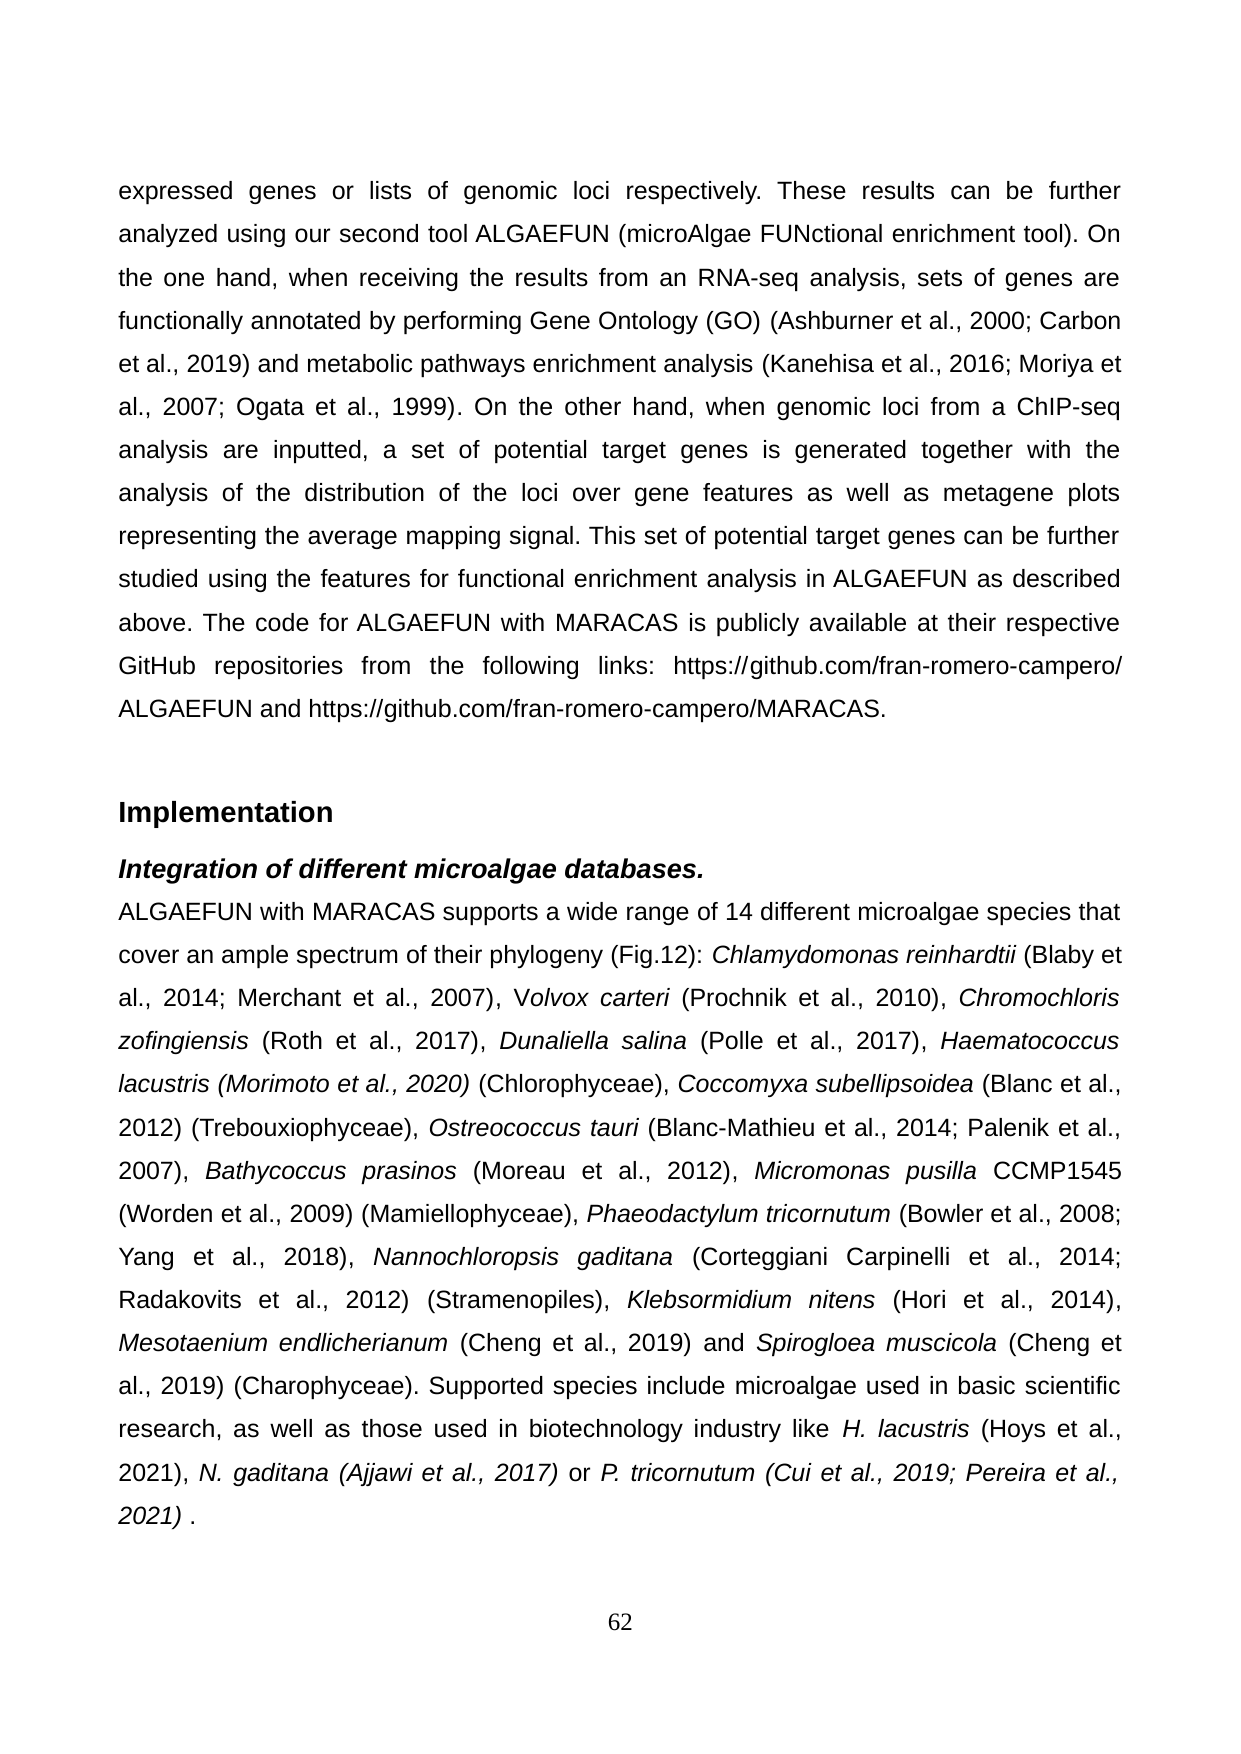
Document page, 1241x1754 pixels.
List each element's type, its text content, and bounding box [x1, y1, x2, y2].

text expressed genes or lists of genomic loci respectively. These results can be further analyzed using our second tool ALGAEFUN (microAlgae FUNctional enrichment tool). On the one hand, when receiving the results from an RNA-seq analysis, sets of genes are functionally annotated by performing Gene Ontology (GO) (Ashburner et al., 2000; Carbon et al., 2019)⁠ and metabolic pathways enrichment analysis (Kanehisa et al., 2016; Moriya et al., 2007; Ogata et al., 1999)⁠. On the other hand, when genomic loci from a ChIP-seq analysis are inputted, a set of potential target genes is generated together with the analysis of the distribution of the loci over gene features as well as metagene plots representing the average mapping signal. This set of potential target genes can be further studied using the features for functional enrichment analysis in ALGAEFUN as described above. The code for ALGAEFUN with MARACAS is publicly available at their respective GitHub repositories from the following links: https://​github.​com/​fran-​romero-​campe​ro/​ALGAE​FUN and https://​github.com/​fran-​romero-​campe​ro/​MARAC​AS. [118, 176, 1122, 723]
subtitle Implementation [118, 795, 1122, 828]
subtitle Integration of different microalgae databases. [118, 853, 1122, 884]
text ALGAEFUN with MARACAS supports a wide range of 14 different microalgae species that cover an ample spectrum of their phylogeny (Fig.12): Chlamydomonas reinhardtii (Blaby et al., 2014; Merchant et al., 2007)⁠, Volvox carteri (Prochnik et al., 2010)⁠, Chromochloris zofingiensis (Roth et al., 2017)⁠, Dunaliella salina (Polle et al., 2017)⁠, Haematococcus lacustris (Morimoto et al., 2020)⁠ (Chlorophyceae), Coccomyxa subellipsoidea (Blanc et al., 2012)⁠ (Trebouxiophyceae), Ostreococcus tauri (Blanc-Mathieu et al., 2014; Palenik et al., 2007)⁠, Bathycoccus prasinos (Moreau et al., 2012)⁠, Micromonas pusilla CCMP1545 (Worden et al., 2009)⁠ (Mamiellophyceae), Phaeodactylum tricornutum (Bowler et al., 2008; Yang et al., 2018)⁠, Nannochloropsis gaditana (Corteggiani Carpinelli et al., 2014; Radakovits et al., 2012)⁠ (Stramenopiles), Klebsormidium nitens (Hori et al., 2014)⁠, Mesotaenium endlicherianum (Cheng et al., 2019)⁠ and Spirogloea muscicola (Cheng et al., 2019)⁠ (Charophyceae). Supported species include microalgae used in basic scientific research, as well as those used in biotechnology industry like H. lacustris (Hoys et al., 2021)⁠, N. gaditana (Ajjawi et al., 2017)⁠ or P. tricornutum (Cui et al., 2019; Pereira et al., 2021)⁠ . [118, 897, 1122, 1529]
